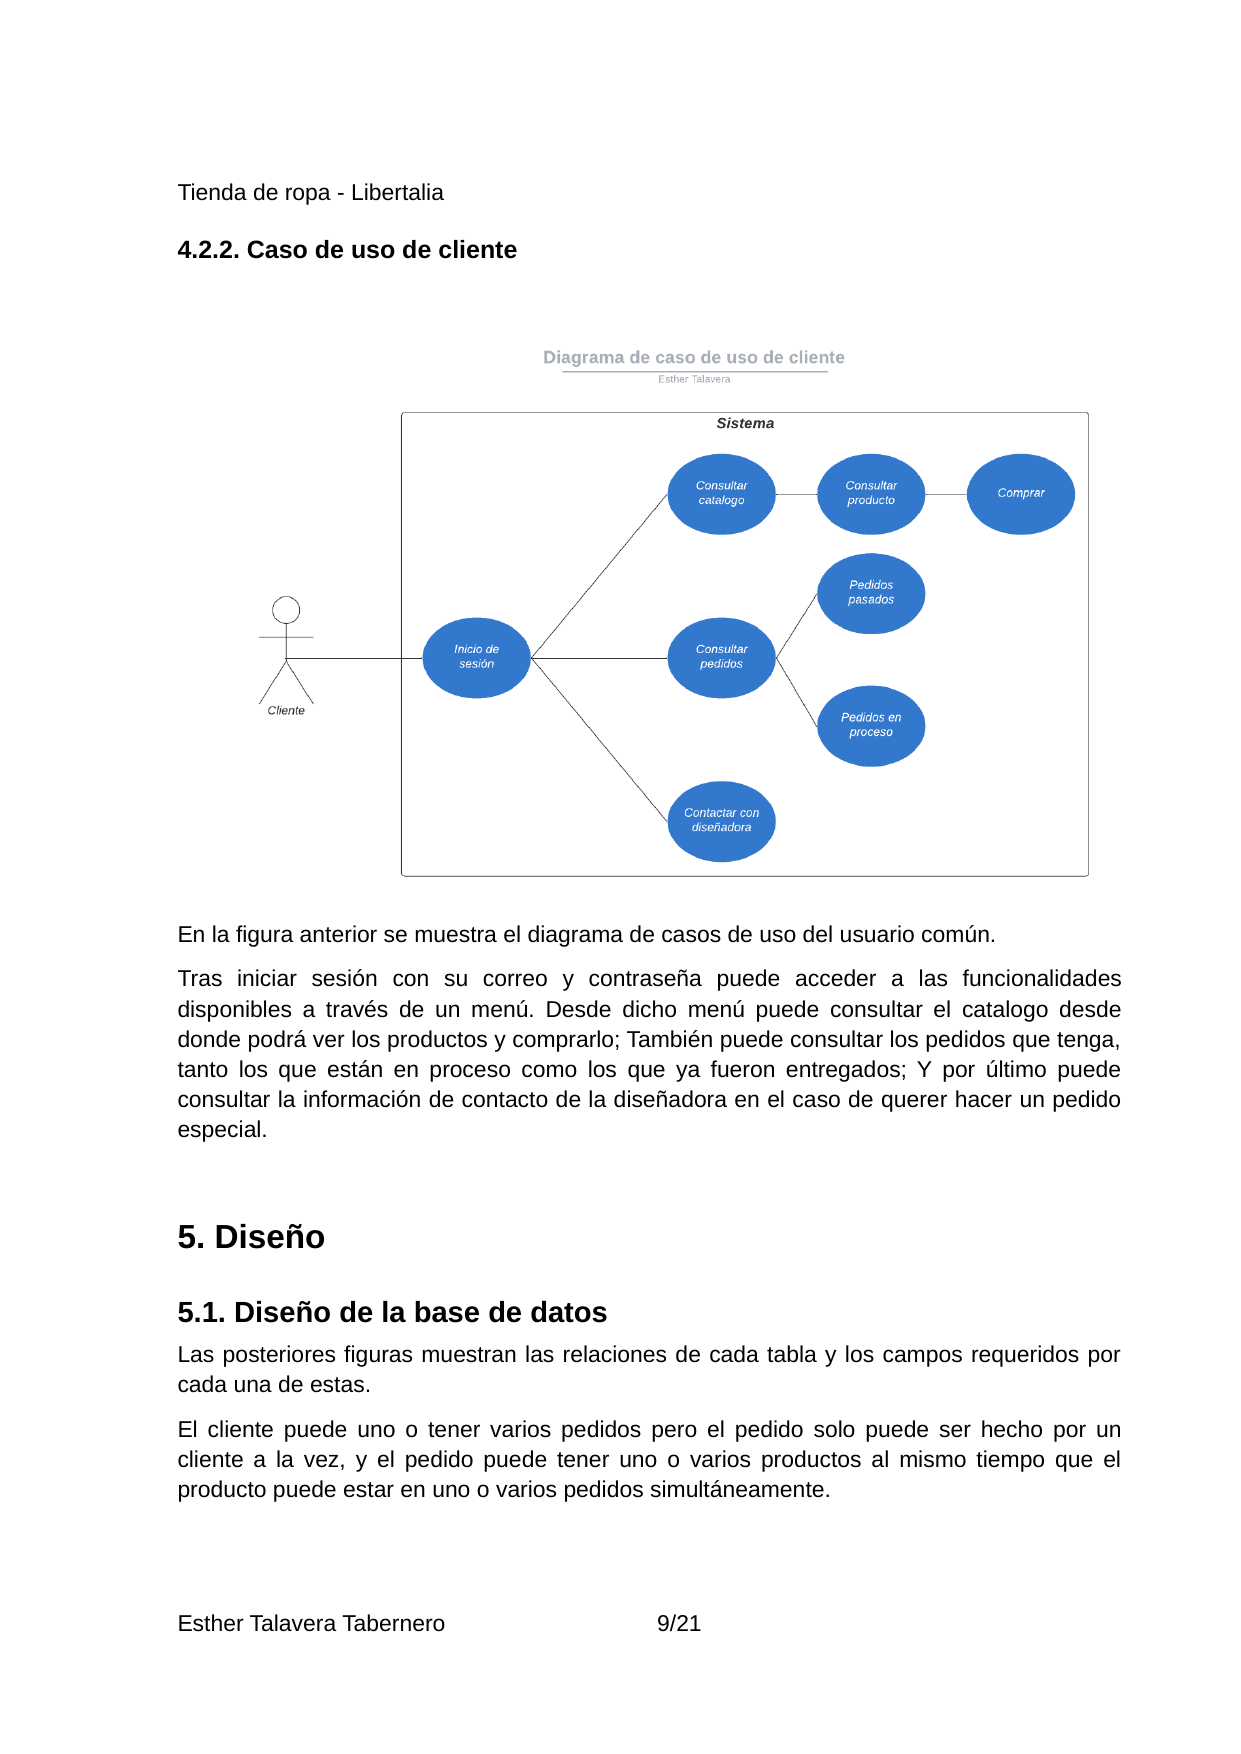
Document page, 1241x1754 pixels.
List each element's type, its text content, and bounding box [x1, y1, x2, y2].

subtitle 5. Diseño [177, 1217, 1122, 1256]
picture [177, 276, 1116, 903]
text Las posteriores figuras muestran las relaciones de cada tabla y los campos requeridos por cada una de estas. [177, 1341, 1122, 1397]
subtitle 5.1. Diseño de la base de datos [177, 1295, 1122, 1328]
text Tras iniciar sesión con su correo y contraseña puede acceder a las funcionalidades disponibles a través de un menú. Desde dicho menú puede consultar el catalogo desde donde podrá ver los productos y comprarlo; También puede consultar los pedidos que tenga, tanto los que están en proceso como los que ya fueron entregados; Y por último puede consultar la información de contacto de la diseñadora en el caso de querer hacer un pedido especial. [177, 965, 1122, 1143]
text El cliente puede uno o tener varios pedidos pero el pedido solo puede ser hecho por un cliente a la vez, y el pedido puede tener uno o varios productos al mismo tiempo que el producto puede estar en uno o varios pedidos simultáneamente. [177, 1416, 1122, 1503]
text En la figura anterior se muestra el diagrama de casos de uso del usuario común. [177, 921, 1122, 947]
subtitle 4.2.2. Caso de uso de cliente [177, 235, 1122, 264]
